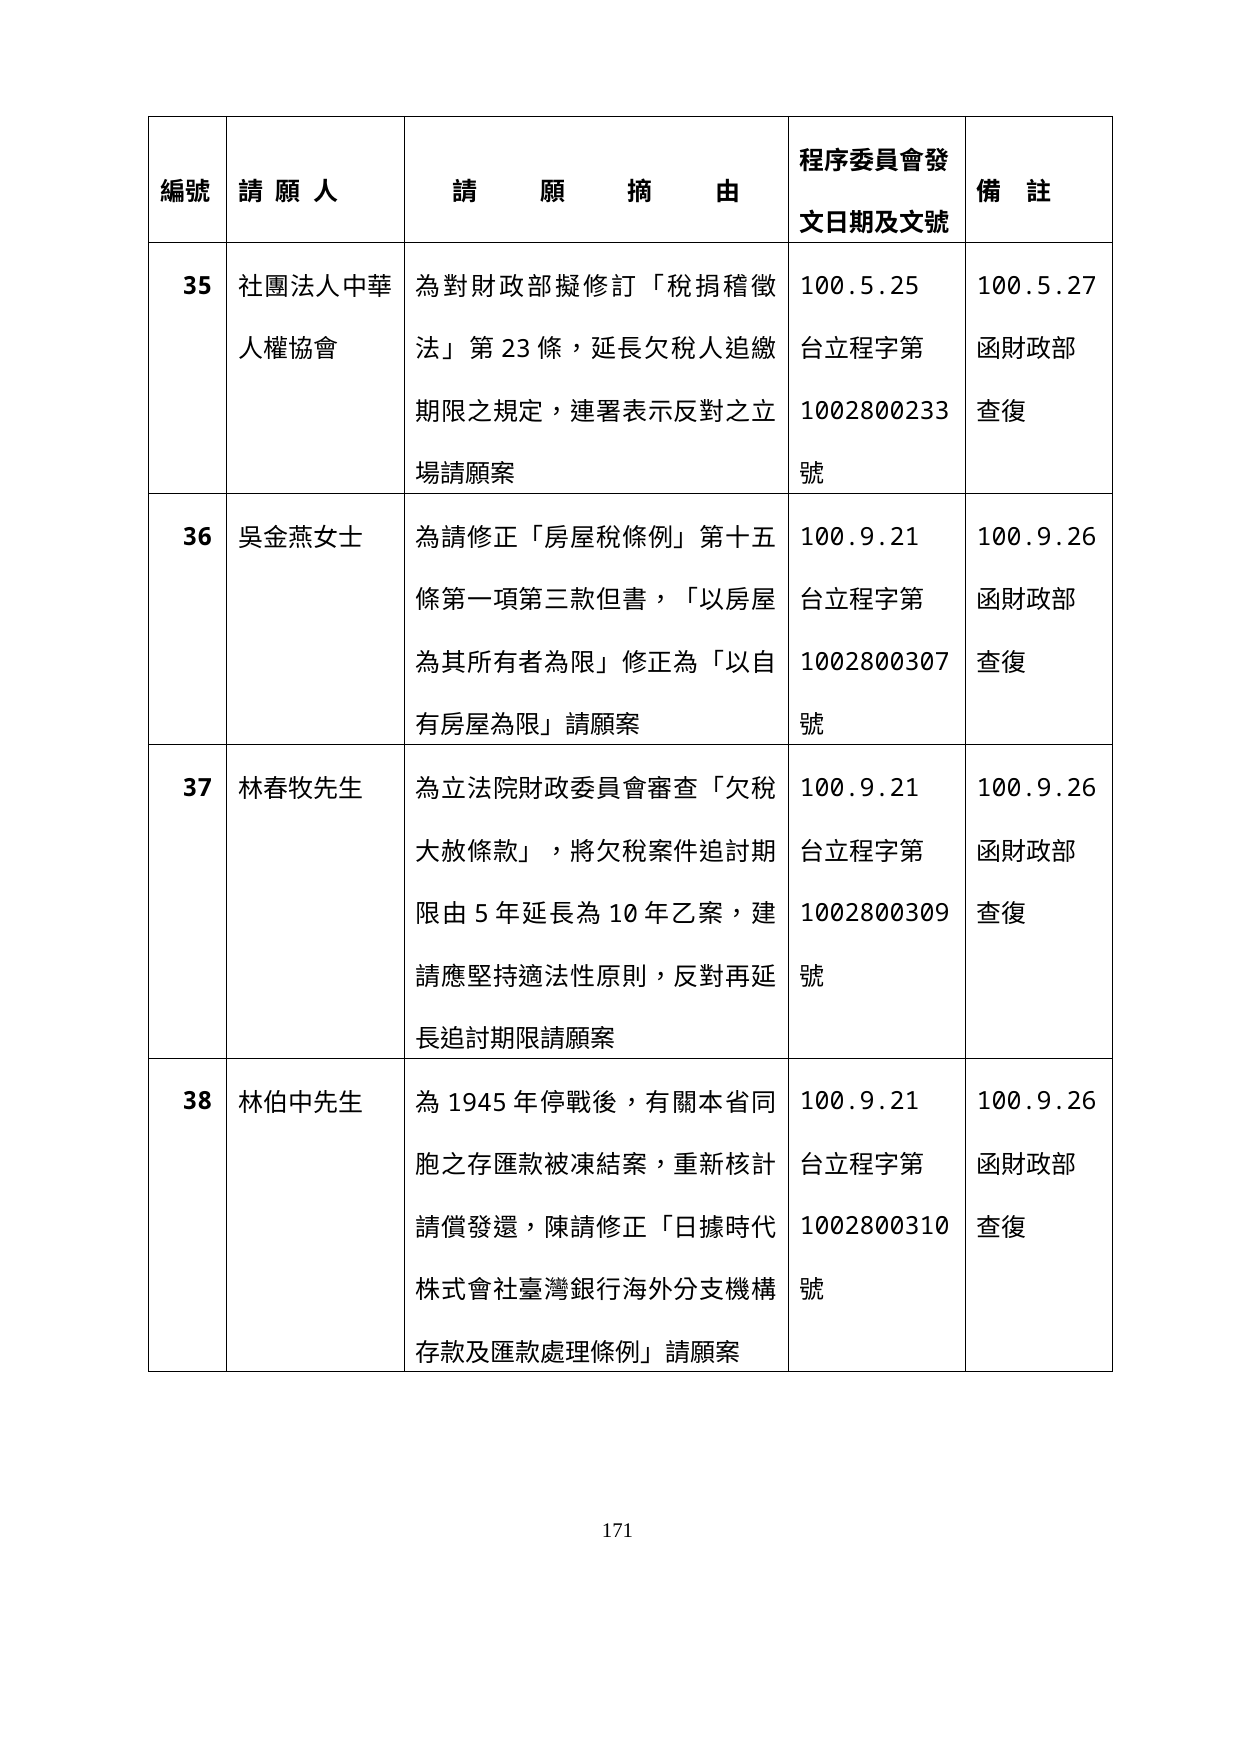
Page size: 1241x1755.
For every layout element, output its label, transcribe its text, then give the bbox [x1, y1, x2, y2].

table_cell [149, 243, 226, 493]
table_cell 100.9.21 台立程字第1002800310號 [789, 1059, 965, 1371]
table_cell 為立法院財政委員會審查「欠稅大赦條款」，將欠稅案件追討期限由5年延長為10年乙案，建請應堅持適法性原則，反對再延長追討期限請願案 [405, 745, 788, 1057]
table_cell 林春牧先生 [227, 745, 404, 1057]
table_cell 社團法人中華人權協會 [227, 243, 404, 493]
table_cell 100.5.27 函財政部 查復 [966, 243, 1112, 493]
table_cell 為1945年停戰後，有關本省同胞之存匯款被凍結案，重新核計請償發還，陳請修正「日據時代株式會社臺灣銀行海外分支機構存款及匯款處理條例」請願案 [405, 1059, 788, 1371]
table_cell [149, 1059, 226, 1371]
table_cell 為請修正「房屋稅條例」第十五條第一項第三款但書，「以房屋為其所有者為限」修正為「以自有房屋為限」請願案 [405, 494, 788, 744]
table_cell 100.5.25 台立程字第1002800233號 [789, 243, 965, 493]
table_header 請 願 人 [227, 117, 404, 242]
table_cell 林伯中先生 [227, 1059, 404, 1371]
table_header 請 願 摘 由 [405, 117, 788, 242]
table_cell 100.9.26 函財政部 查復 [966, 1059, 1112, 1371]
table_cell [149, 494, 226, 744]
table_cell 吳金燕女士 [227, 494, 404, 744]
table_cell 100.9.21 台立程字第1002800307號 [789, 494, 965, 744]
table_header 編號 [149, 117, 226, 242]
table_cell 100.9.21 台立程字第1002800309號 [789, 745, 965, 1057]
table_cell 為對財政部擬修訂「稅捐稽徵法」第23條，延長欠稅人追繳期限之規定，連署表示反對之立場請願案 [405, 243, 788, 493]
table_cell 100.9.26 函財政部 查復 [966, 745, 1112, 1057]
table_cell 100.9.26 函財政部 查復 [966, 494, 1112, 744]
table_header 備 註 [966, 117, 1112, 242]
table_header 程序委員會發文日期及文號 [789, 117, 965, 242]
table_cell [149, 745, 226, 1057]
